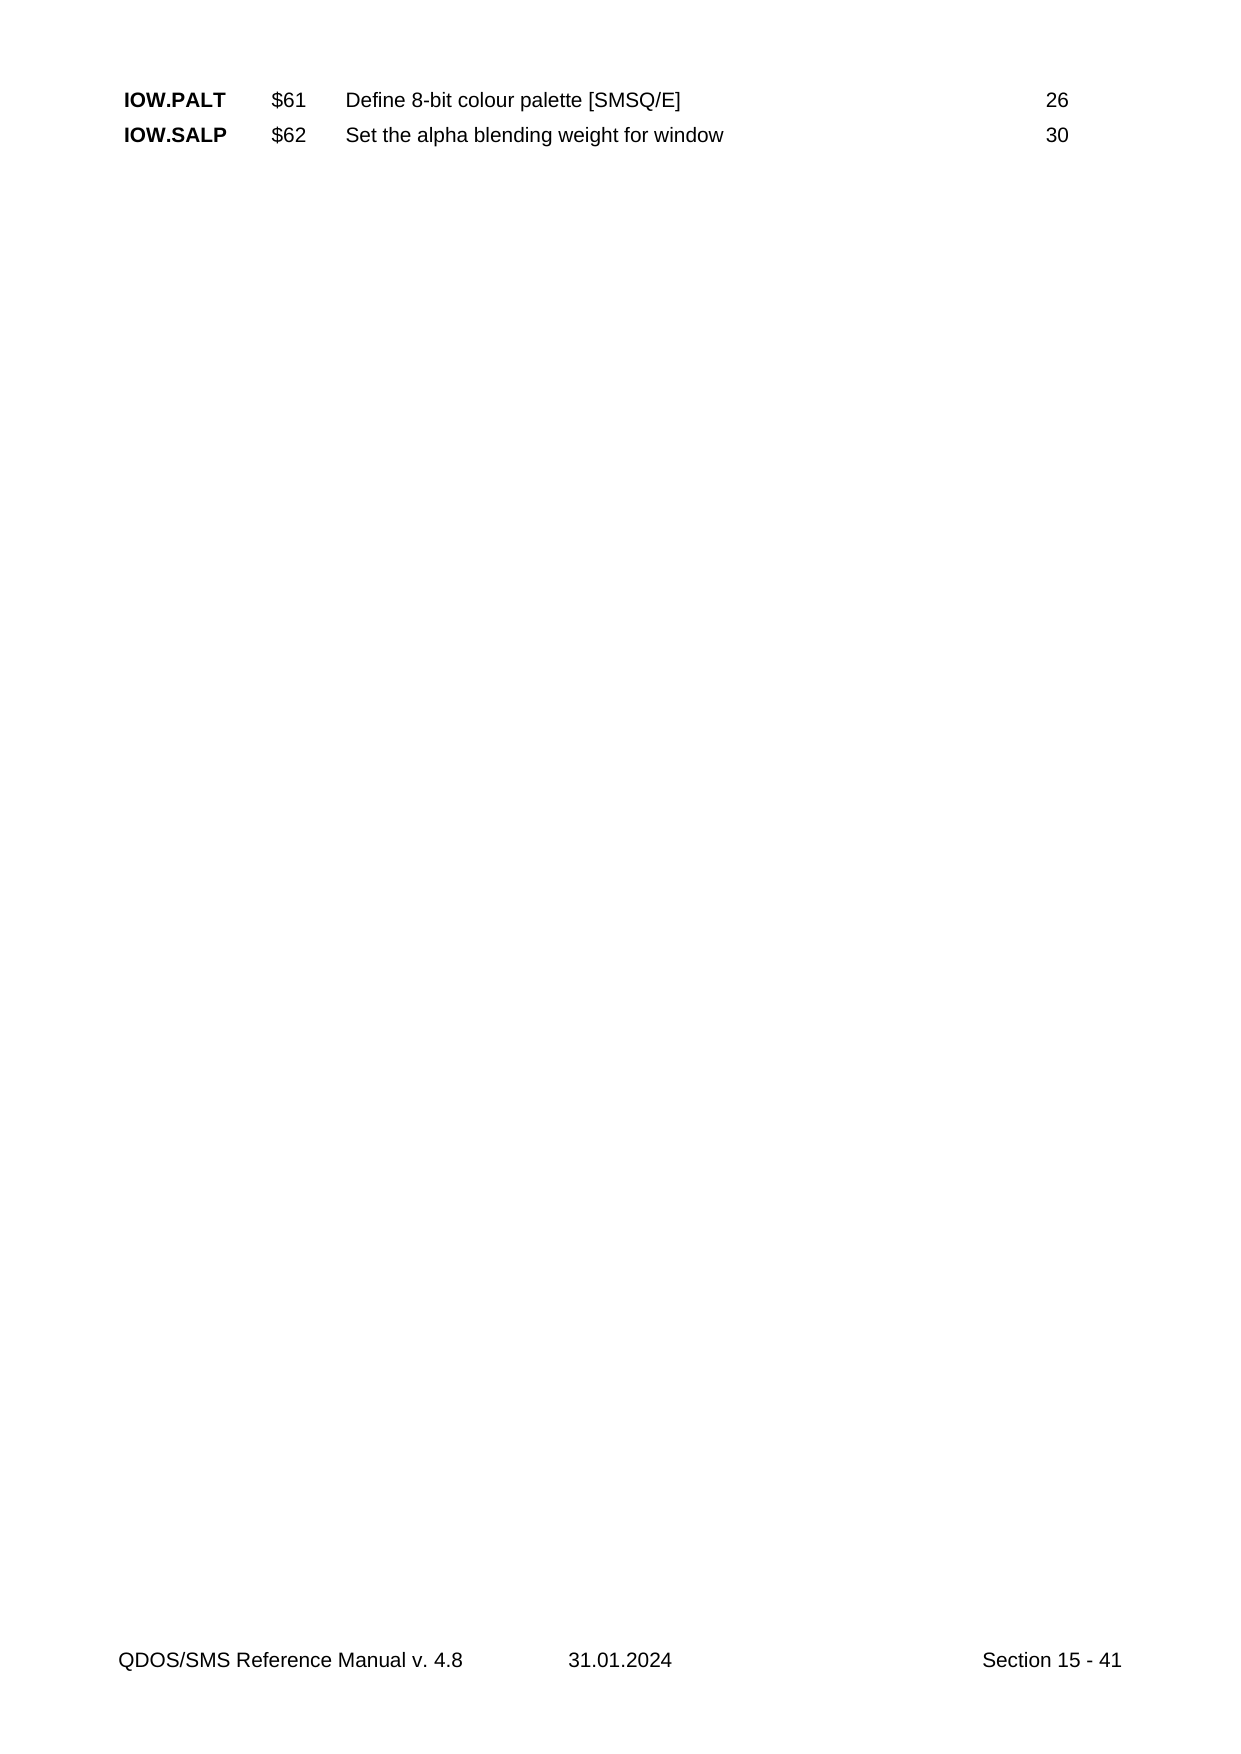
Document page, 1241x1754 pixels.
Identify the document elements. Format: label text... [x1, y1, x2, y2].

table_cell $61 [266, 82, 339, 117]
table_cell 26 [1040, 82, 1122, 117]
table_cell Set the alpha blending weight for window [340, 117, 1040, 153]
table_cell $62 [266, 117, 339, 153]
table_cell Define 8-bit colour palette [SMSQ/E] [340, 82, 1040, 117]
table_cell IOW.PALT [118, 82, 266, 117]
table_cell IOW.SALP [118, 117, 266, 153]
table_cell 30 [1040, 117, 1122, 153]
